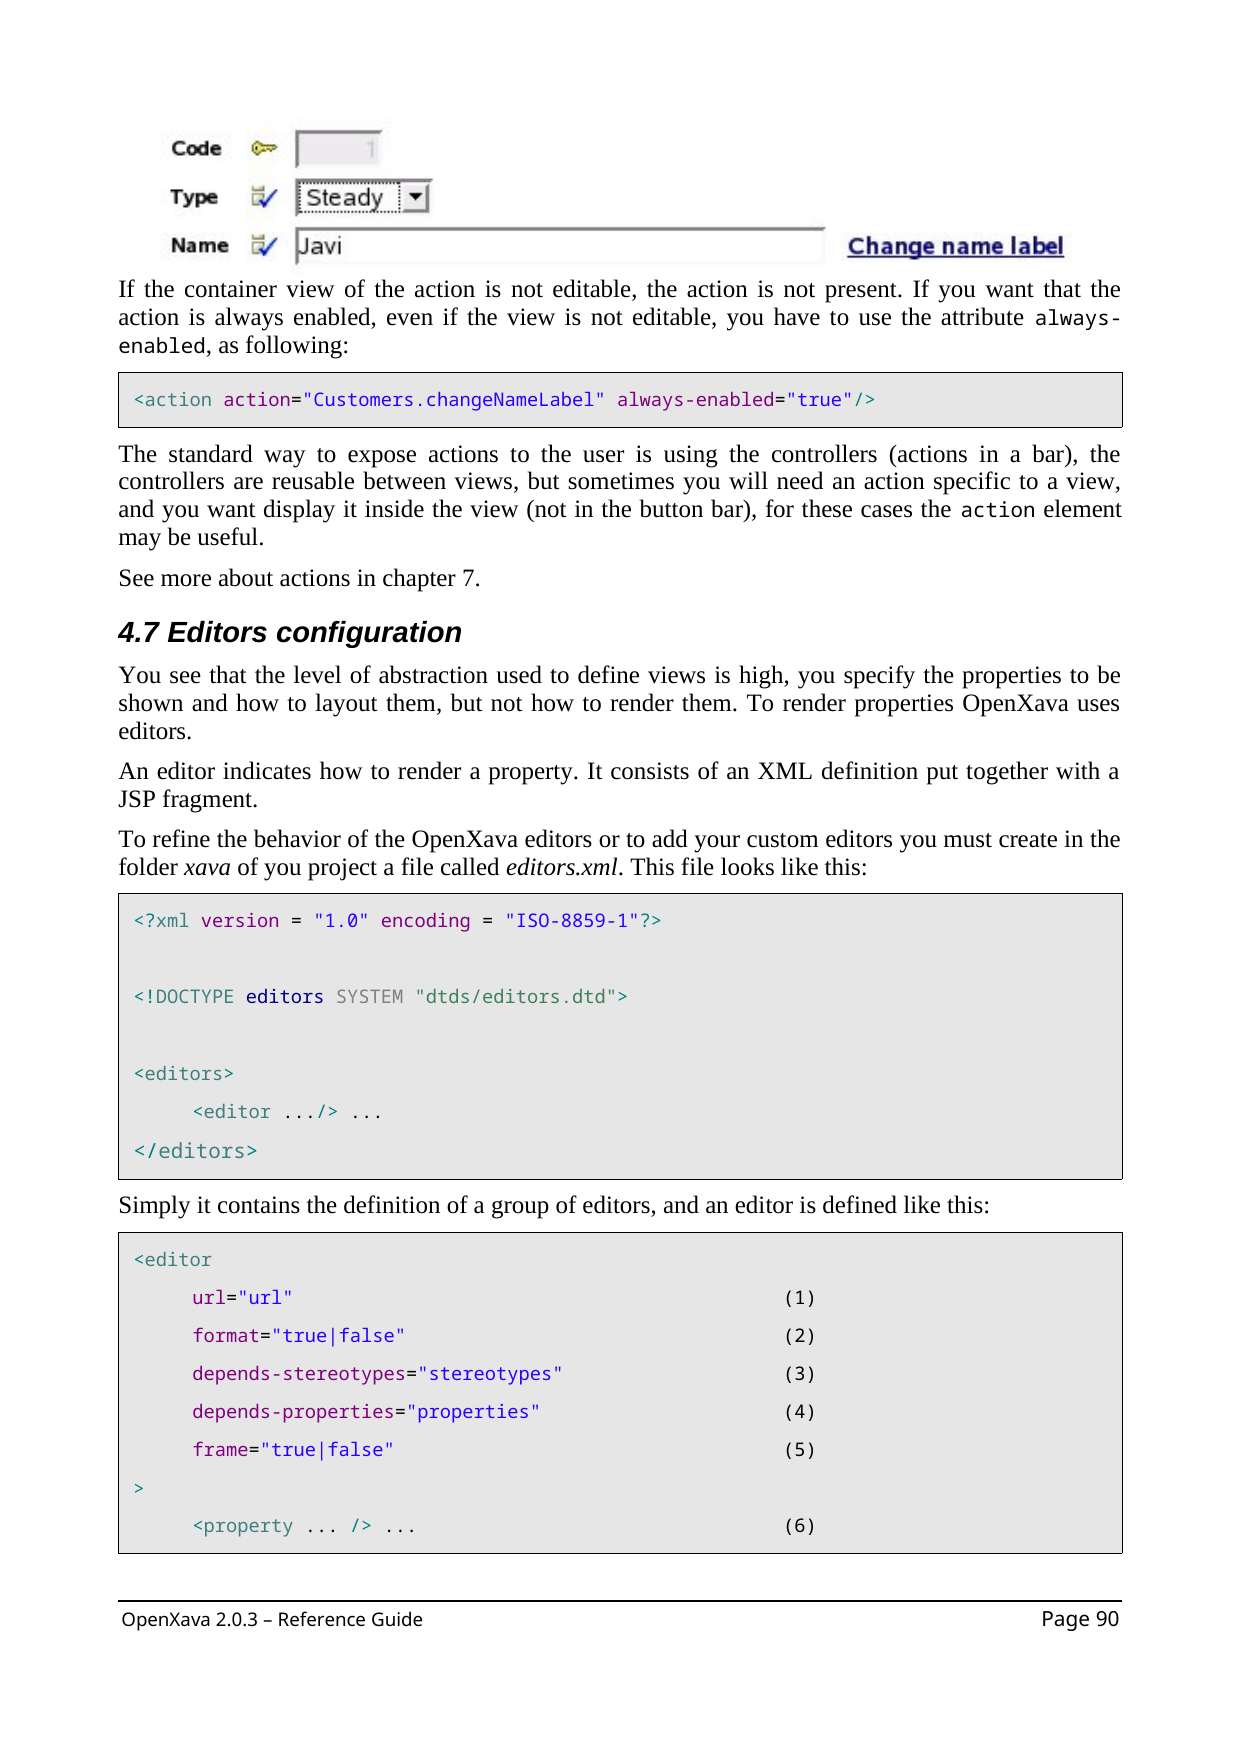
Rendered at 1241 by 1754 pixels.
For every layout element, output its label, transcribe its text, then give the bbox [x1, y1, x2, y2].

subtitle Editors configuration [118, 616, 1122, 649]
text <action action="Customers.changeNameLabel" always-enabled="true"/> [119, 373, 1122, 427]
text format="true|false" (2) [119, 1308, 1122, 1346]
picture [160, 118, 1080, 276]
text You see that the level of abstraction used to define views is high, you specify the properties to be shown and how to layout them, but not how to render them. To render properties OpenXava uses editors. [118, 662, 1122, 745]
text depends-properties="properties" (4) [119, 1384, 1122, 1422]
text See more about actions in chapter 7. [118, 564, 1122, 591]
text > [119, 1460, 1122, 1498]
text <!DOCTYPE editors SYSTEM "dtds/editors.dtd"> [119, 969, 1122, 1007]
text url="url" (1) [119, 1270, 1122, 1308]
text The standard way to expose actions to the user is using the controllers (actions in a bar), the controllers are reusable between views, but sometimes you will need an action specific to a view, and you want display it inside the view (not in the button bar), for these cases the action element may be useful. [118, 440, 1122, 551]
text <?xml version = "1.0" encoding = "ISO-8859-1"?> [119, 894, 1122, 931]
text depends-stereotypes="stereotypes" (3) [119, 1346, 1122, 1384]
text To refine the behavior of the OpenXava editors or to add your custom editors you must create in the folder xava of you project a file called editors.xml. This file looks like this: [118, 825, 1122, 881]
text <editors> [119, 1045, 1122, 1083]
text <property ... /> ... (6) [119, 1498, 1122, 1553]
text frame="true|false" (5) [119, 1422, 1122, 1460]
text If the container view of the action is not editable, the action is not present. If you want that the action is always enabled, even if the view is not editable, you have to use the attribute always-enabled, as following: [118, 276, 1122, 359]
text </editors> [119, 1121, 1122, 1179]
text <editor .../> ... [119, 1083, 1122, 1121]
text Simply it contains the definition of a group of editors, and an editor is defined like this: [118, 1192, 1122, 1219]
text An editor indicates how to render a property. It consists of an XML definition put together with a JSP fragment. [118, 757, 1122, 813]
text <editor [119, 1233, 1122, 1270]
